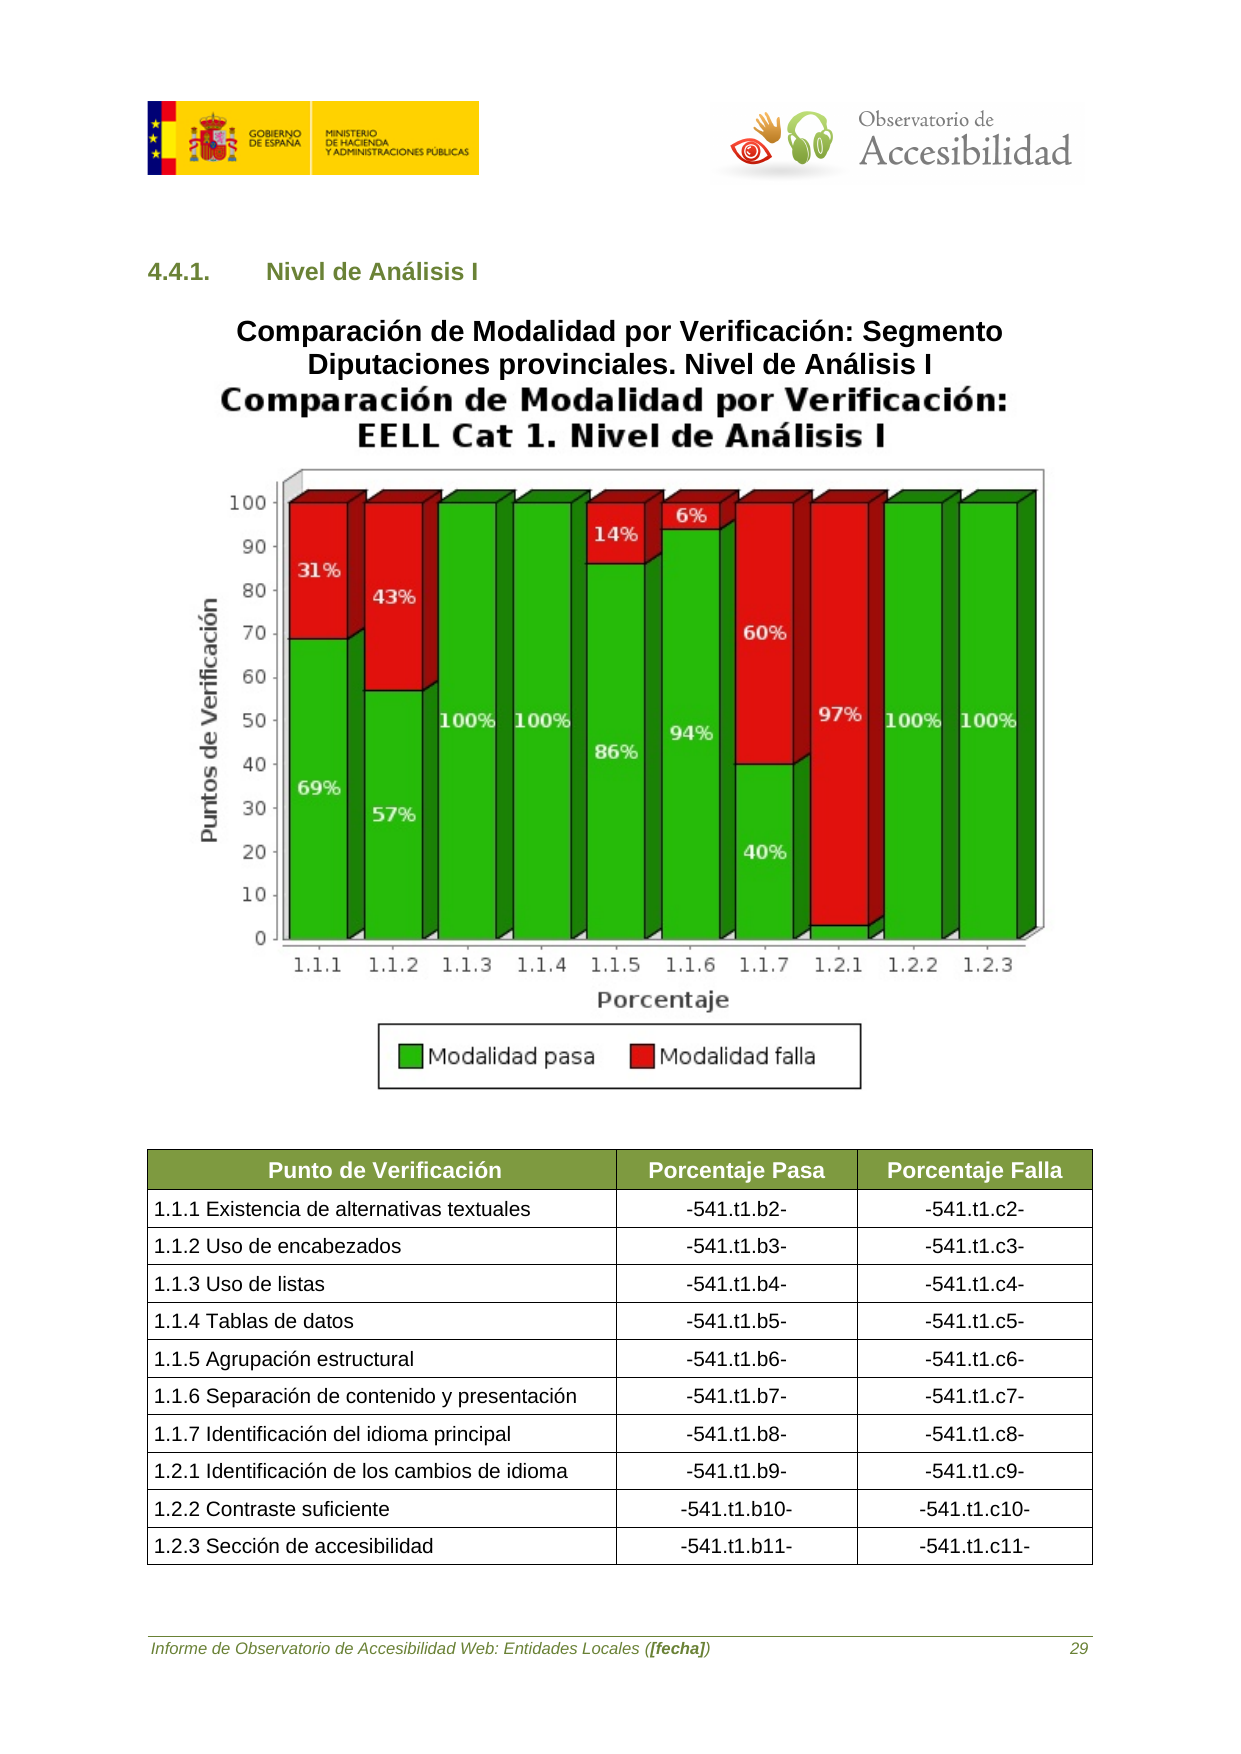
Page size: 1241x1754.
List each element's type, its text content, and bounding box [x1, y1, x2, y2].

picture [710, 102, 1086, 185]
table_cell 1.1.4 Tablas de datos [148, 1303, 616, 1339]
picture [147, 101, 479, 175]
table_cell 1.2.3 Sección de accesibilidad [148, 1528, 616, 1564]
table_cell 1.1.7 Identificación del idioma principal [148, 1415, 616, 1452]
table_cell 1.1.1 Existencia de alternativas textuales [148, 1190, 616, 1227]
table_cell -541.t1.b9- [617, 1453, 857, 1489]
table_cell -541.t1.c9- [858, 1453, 1092, 1489]
table_header Porcentaje Falla [858, 1150, 1092, 1189]
table_cell 1.1.6 Separación de contenido y presentación [148, 1378, 616, 1414]
table_cell -541.t1.b3- [617, 1228, 857, 1264]
subtitle Nivel de Análisis I [148, 257, 1092, 286]
text Comparación de Modalidad por Verificación: Segmento Diputaciones provinciales. Nivel de Análisis I [148, 314, 1092, 381]
table_cell -541.t1.c3- [858, 1228, 1092, 1264]
table_cell -541.t1.b5- [617, 1303, 857, 1339]
table_cell -541.t1.c4- [858, 1265, 1092, 1302]
table_cell -541.t1.c8- [858, 1415, 1092, 1452]
table_header Porcentaje Pasa [617, 1150, 857, 1189]
table_cell 1.1.2 Uso de encabezados [148, 1228, 616, 1264]
table_cell -541.t1.c2- [858, 1190, 1092, 1227]
table_cell -541.t1.b2- [617, 1190, 857, 1227]
table_cell -541.t1.b4- [617, 1265, 857, 1302]
table_cell 1.2.1 Identificación de los cambios de idioma [148, 1453, 616, 1489]
table_cell -541.t1.c7- [858, 1378, 1092, 1414]
table_cell -541.t1.c6- [858, 1340, 1092, 1377]
table_cell -541.t1.b8- [617, 1415, 857, 1452]
table_cell -541.t1.b6- [617, 1340, 857, 1377]
table_cell 1.1.5 Agrupación estructural [148, 1340, 616, 1377]
table_cell -541.t1.b10- [617, 1490, 857, 1527]
table_cell -541.t1.b11- [617, 1528, 857, 1564]
picture [178, 380, 1062, 1091]
table_cell -541.t1.c5- [858, 1303, 1092, 1339]
table_cell 1.1.3 Uso de listas [148, 1265, 616, 1302]
table_cell -541.t1.c10- [858, 1490, 1092, 1527]
table_cell -541.t1.c11- [858, 1528, 1092, 1564]
table_cell 1.2.2 Contraste suficiente [148, 1490, 616, 1527]
table_header Punto de Verificación [148, 1150, 616, 1189]
table_cell -541.t1.b7- [617, 1378, 857, 1414]
